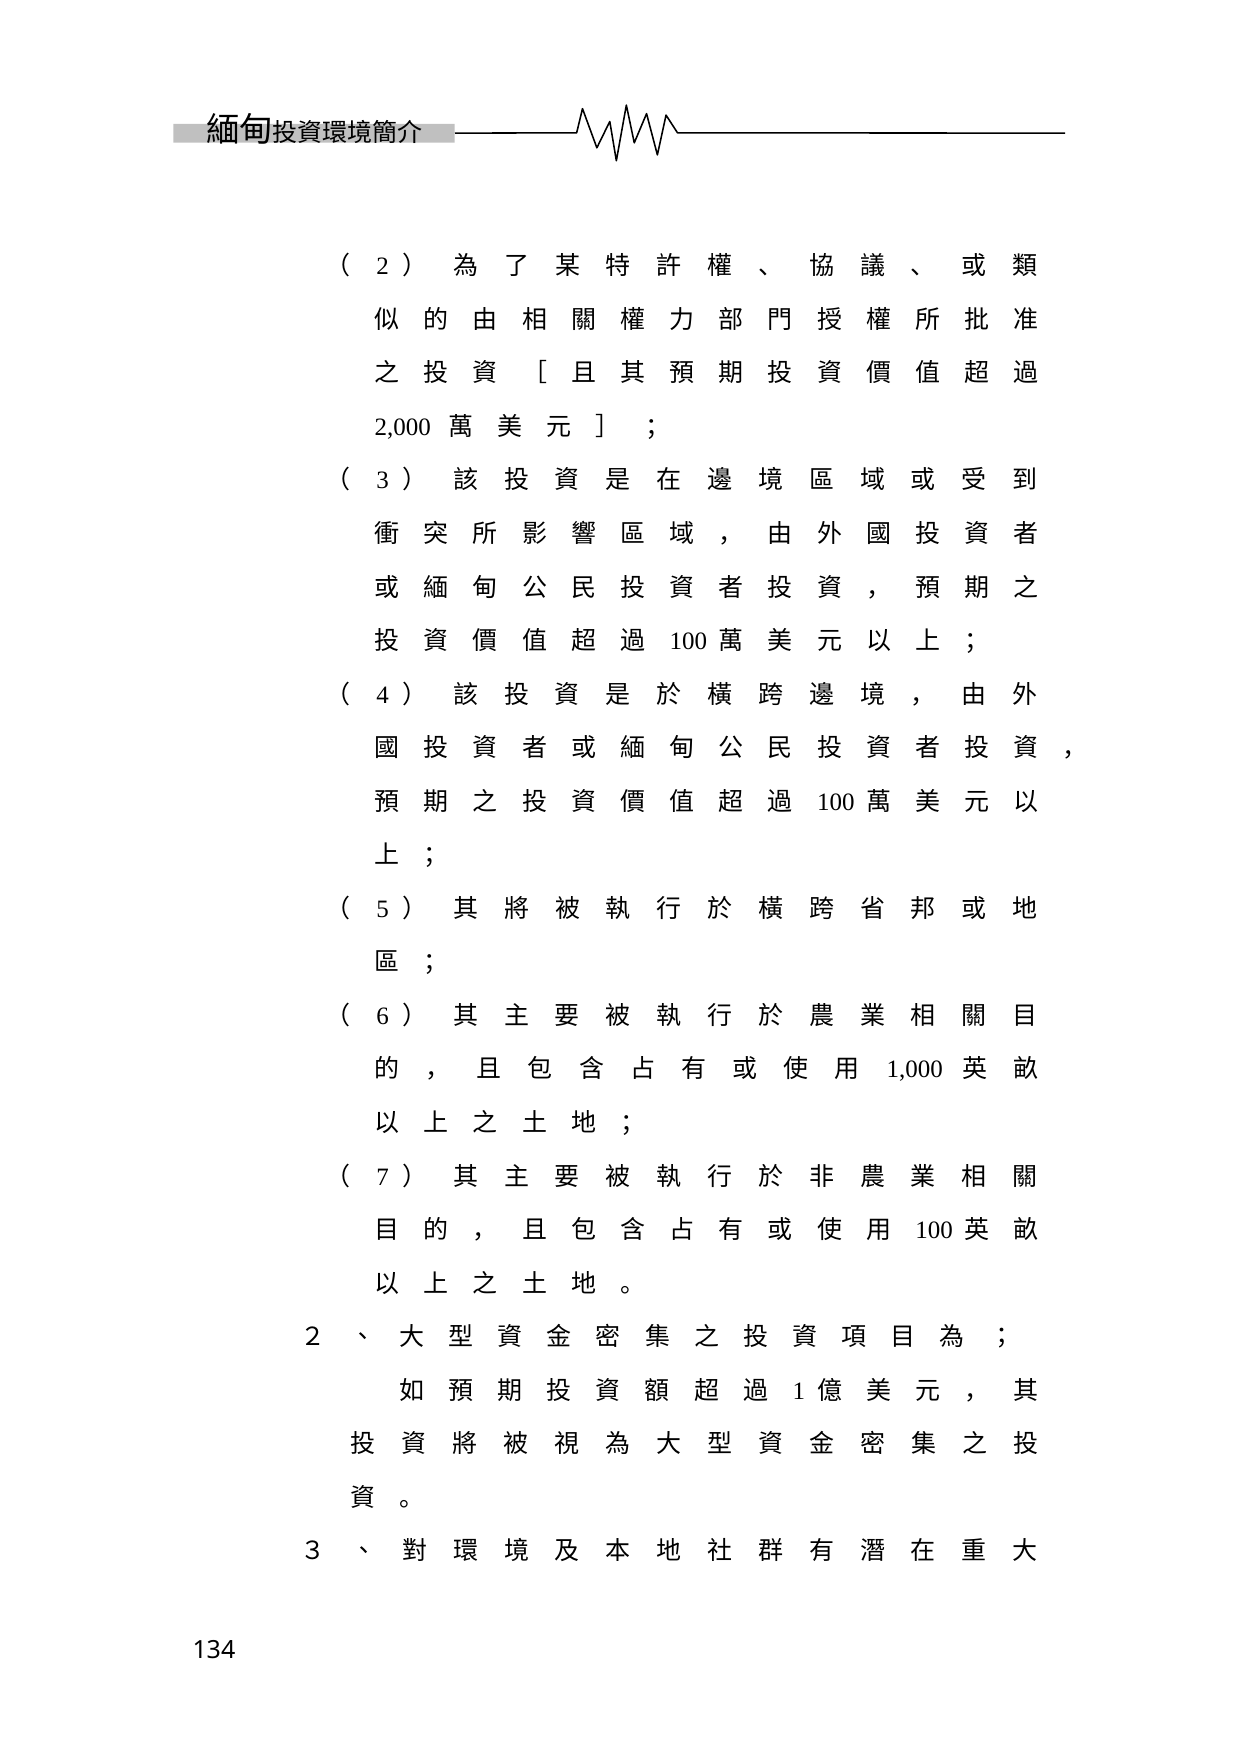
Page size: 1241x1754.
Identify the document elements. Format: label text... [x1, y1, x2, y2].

text （4）該投資是於橫跨邊境，由外國投資者或緬甸公民投資者投資，預期之投資價值超過100萬美元以上； [301, 666, 1063, 880]
text 如預期投資額超過1億美元，其投資將被視為大型資金密集之投資。 [325, 1362, 1063, 1522]
text （3）該投資是在邊境區域或受到衝突所影響區域，由外國投資者或緬甸公民投資者投資，預期之投資價值超過100萬美元以上； [301, 451, 1063, 666]
text （2）為了某特許權、協議、或類似的由相關權力部門授權所批准之投資［且其預期投資價值超過2,000萬美元］； [301, 237, 1063, 451]
text （6）其主要被執行於農業相關目的，且包含占有或使用1,000英畝以上之土地； [301, 987, 1063, 1147]
text （5）其將被執行於橫跨省邦或地區； [301, 880, 1063, 987]
text ３、對環境及本地社群有潛在重大 [276, 1522, 1063, 1576]
text （7）其主要被執行於非農業相關目的，且包含占有或使用100英畝以上之土地。 [301, 1147, 1063, 1308]
text ２、大型資金密集之投資項目為； [276, 1308, 1063, 1362]
